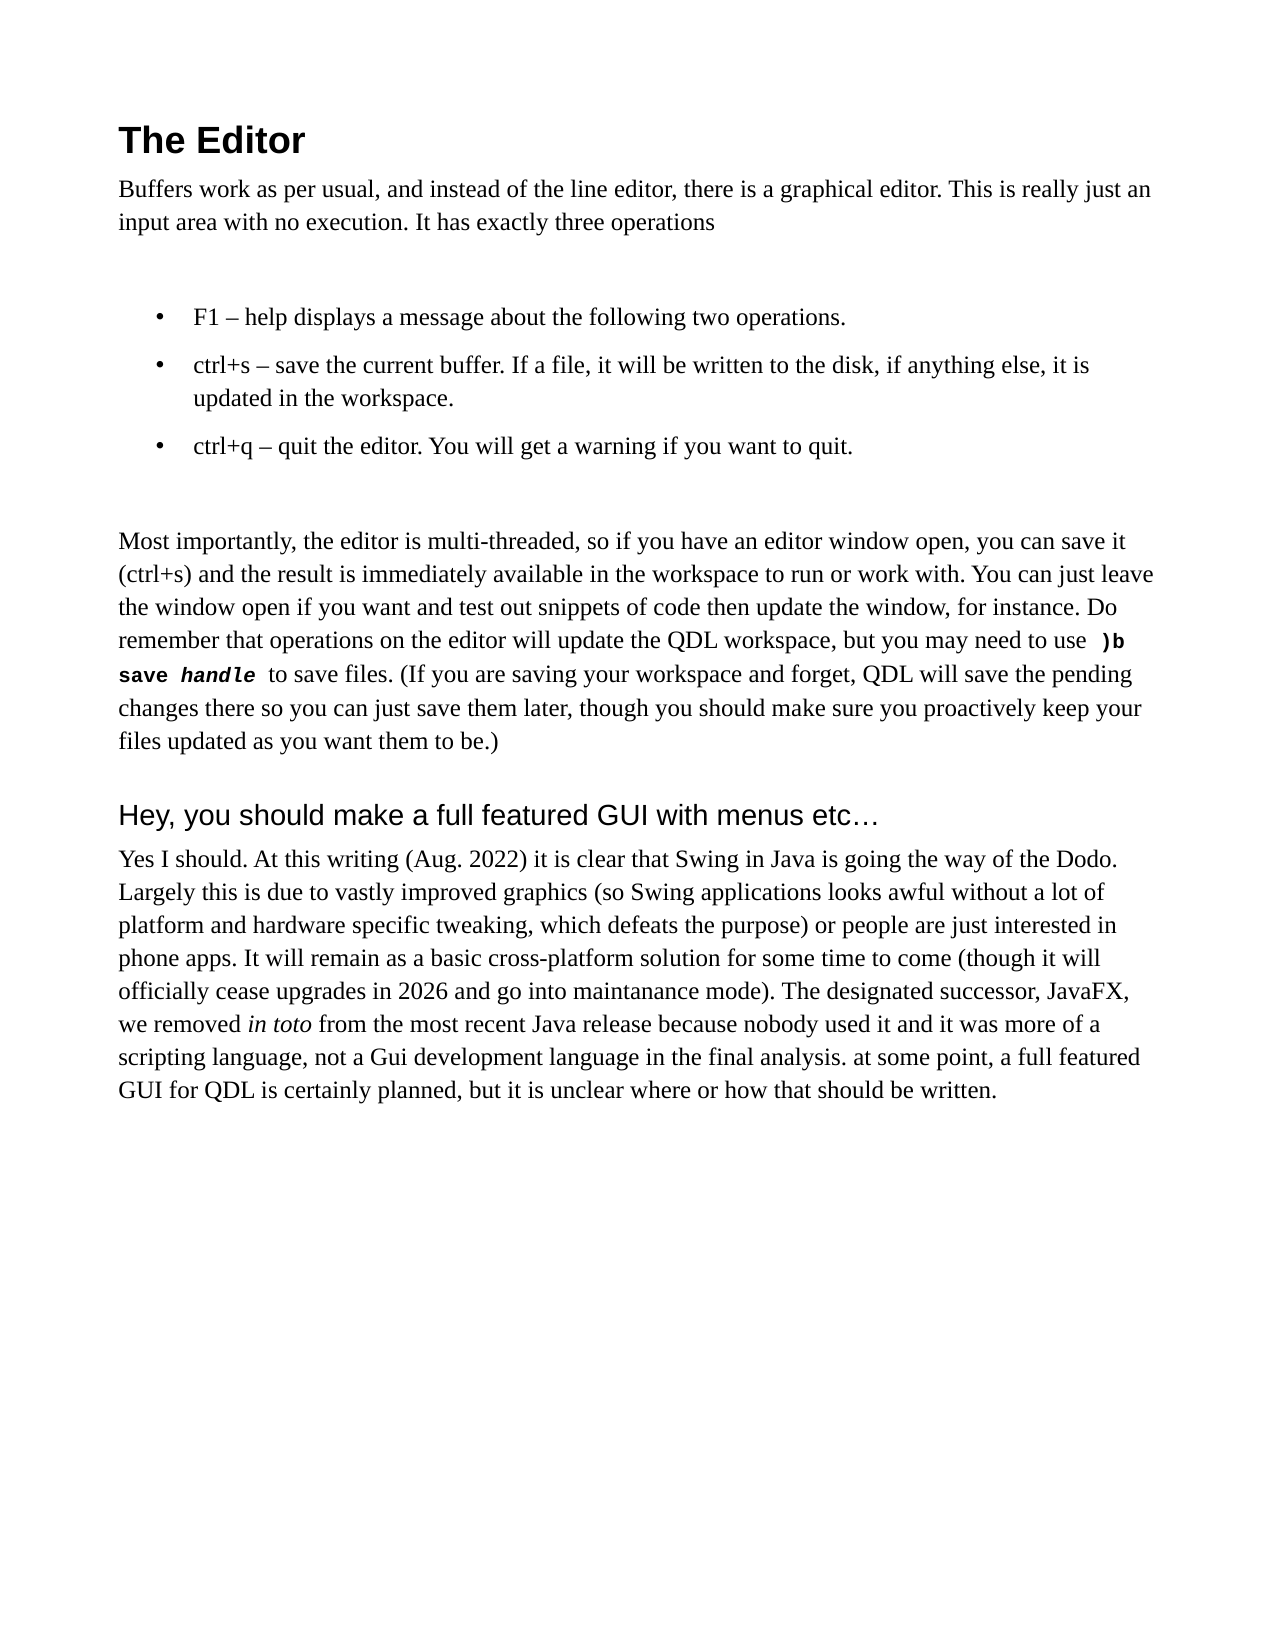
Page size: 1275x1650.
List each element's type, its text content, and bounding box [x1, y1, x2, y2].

text Yes I should. At this writing (Aug. 2022) it is clear that Swing in Java is going the way of the Dodo. Largely this is due to vastly improved graphics (so Swing applications looks awful without a lot of platform and hardware specific tweaking, which defeats the purpose) or people are just interested in phone apps. It will remain as a basic cross-platform solution for some time to come (though it will officially cease upgrades in 2026 and go into maintanance mode). The designated successor, JavaFX, we removed in toto from the most recent Java release because nobody used it and it was more of a scripting language, not a Gui development language in the final analysis. at some point, a full featured GUI for QDL is certainly planned, but it is unclear where or how that should be written. [118, 844, 1157, 1104]
list ctrl+q – quit the editor. You will get a warning if you want to quit. [156, 431, 1157, 459]
text Most importantly, the editor is multi-threaded, so if you have an editor window open, you can save it (ctrl+s) and the result is immediately available in the workspace to run or work with. You can just leave the window open if you want and test out snippets of code then update the window, for instance. Do remember that operations on the editor will update the QDL workspace, but you may need to use )b save handle to save files. (If you are saving your workspace and forget, QDL will save the pending changes there so you can just save them later, though you should make sure you proactively keep your files updated as you want them to be.) [118, 526, 1157, 754]
subtitle The Editor [118, 118, 1157, 162]
list F1 – help displays a message about the following two operations. [156, 302, 1157, 331]
subtitle Hey, you should make a full featured GUI with menus etc… [118, 798, 1157, 832]
text Buffers work as per usual, and instead of the line editor, there is a graphical editor. This is really just an input area with no execution. It has exactly three operations [118, 174, 1157, 236]
list ctrl+s – save the current buffer. If a file, it will be written to the disk, if anything else, it is updated in the workspace. [156, 350, 1157, 412]
